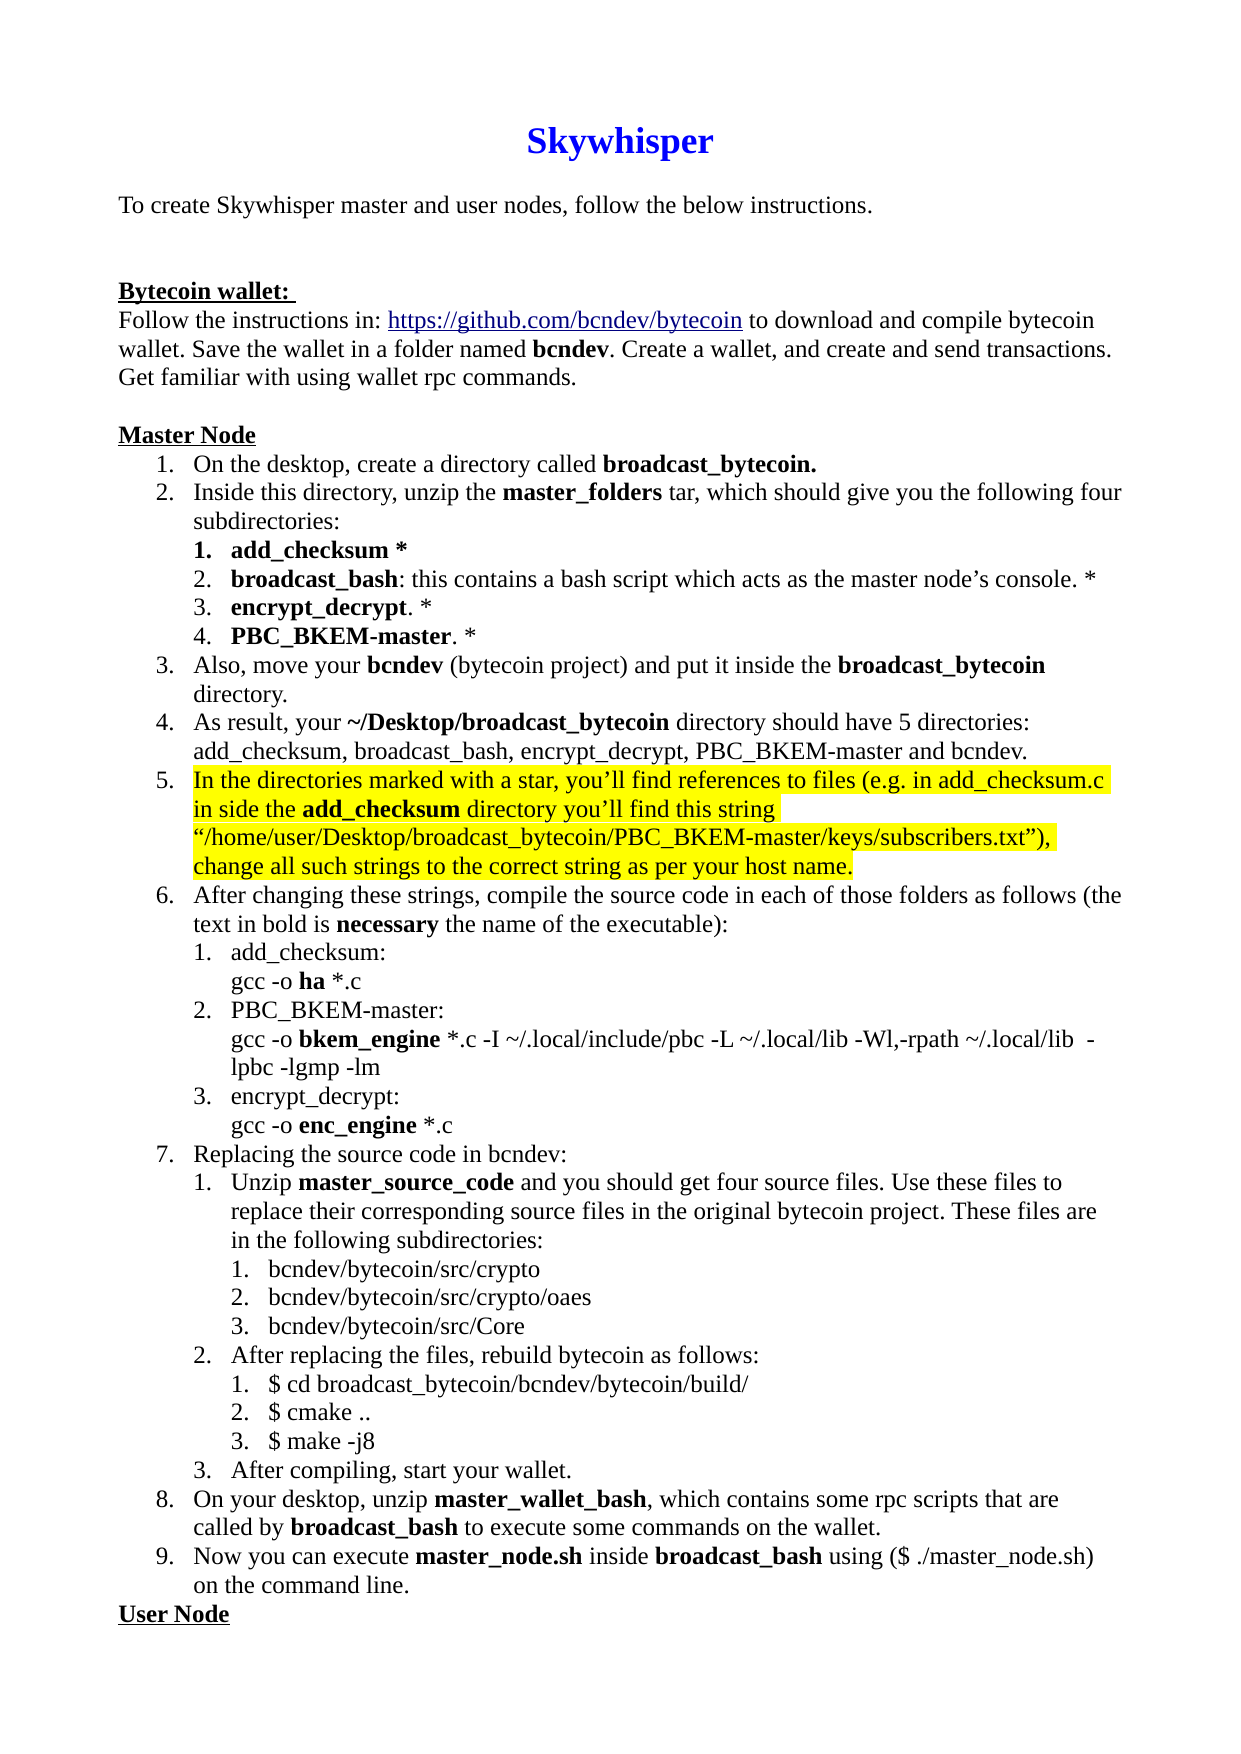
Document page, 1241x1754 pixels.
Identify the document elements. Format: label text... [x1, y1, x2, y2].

list After compiling, start your wallet. [193, 1455, 1122, 1484]
list bcndev/bytecoin/src/Core [231, 1311, 1122, 1340]
list encrypt_decrypt: [193, 1081, 1122, 1110]
list Also, move your bcndev (bytecoin project) and put it inside the broadcast_bytecoin directory. [156, 650, 1122, 707]
list gcc -o enc_engine *.c [193, 1110, 1122, 1139]
list Inside this directory, unzip the master_folders tar, which should give you the following four subdirectories: [156, 477, 1122, 535]
list $ cmake .. [231, 1397, 1122, 1426]
list After replacing the files, rebuild bytecoin as follows: [193, 1340, 1122, 1369]
list $ make -j8 [231, 1426, 1122, 1455]
list encrypt_decrypt. * [193, 592, 1122, 621]
list broadcast_bash: this contains a bash script which acts as the master node’s console. * [193, 564, 1122, 592]
list bcndev/bytecoin/src/crypto [231, 1254, 1122, 1282]
list add_checksum: gcc -o ha *.c [193, 937, 1122, 995]
list On your desktop, unzip master_wallet_bash, which contains some rpc scripts that are called by broadcast_bash to execute some commands on the wallet. [156, 1484, 1122, 1541]
list add_checksum * [193, 535, 1122, 564]
list Unzip master_source_code and you should get four source files. Use these files to replace their corresponding source files in the original bytecoin project. These files are in the following subdirectories: [193, 1167, 1122, 1254]
list PBC_BKEM-master: gcc -o bkem_engine *.c -I ~/.local/include/pbc -L ~/.local/lib -Wl,-rpath ~/.local/lib -lpbc -lgmp -lm [193, 995, 1122, 1081]
list As result, your ~/Desktop/broadcast_bytecoin directory should have 5 directories: add_checksum, broadcast_bash, encrypt_decrypt, PBC_BKEM-master and bcndev. [156, 707, 1122, 765]
text To create Skywhisper master and user nodes, follow the below instructions. [118, 190, 1122, 219]
list On the desktop, create a directory called broadcast_bytecoin. [156, 449, 1122, 477]
list $ cd broadcast_bytecoin/bcndev/bytecoin/build/ [231, 1369, 1122, 1397]
text Skywhisper [118, 118, 1122, 161]
text User Node [118, 1599, 1122, 1627]
list In the directories marked with a star, you’ll find references to files (e.g. in add_checksum.c in side the add_checksum directory you’ll find this string “/home/user/Desktop/broadcast_bytecoin/PBC_BKEM-master/keys/subscribers.txt”), change all such strings to the correct string as per your host name. [156, 765, 1122, 880]
list Replacing the source code in bcndev: [156, 1139, 1122, 1167]
list bcndev/bytecoin/src/crypto/oaes [231, 1282, 1122, 1311]
list After changing these strings, compile the source code in each of those folders as follows (the text in bold is necessary the name of the executable): [156, 880, 1122, 937]
text Bytecoin wallet: Follow the instructions in: https://github.com/bcndev/bytecoin to download and compile bytecoin wallet. Save the wallet in a folder named bcndev. Create a wallet, and create and send transactions. Get familiar with using wallet rpc commands. [118, 276, 1122, 391]
list PBC_BKEM-master. * [193, 621, 1122, 650]
list Now you can execute master_node.sh inside broadcast_bash using ($ ./master_node.sh) on the command line. [156, 1541, 1122, 1599]
text Master Node [118, 420, 1122, 449]
